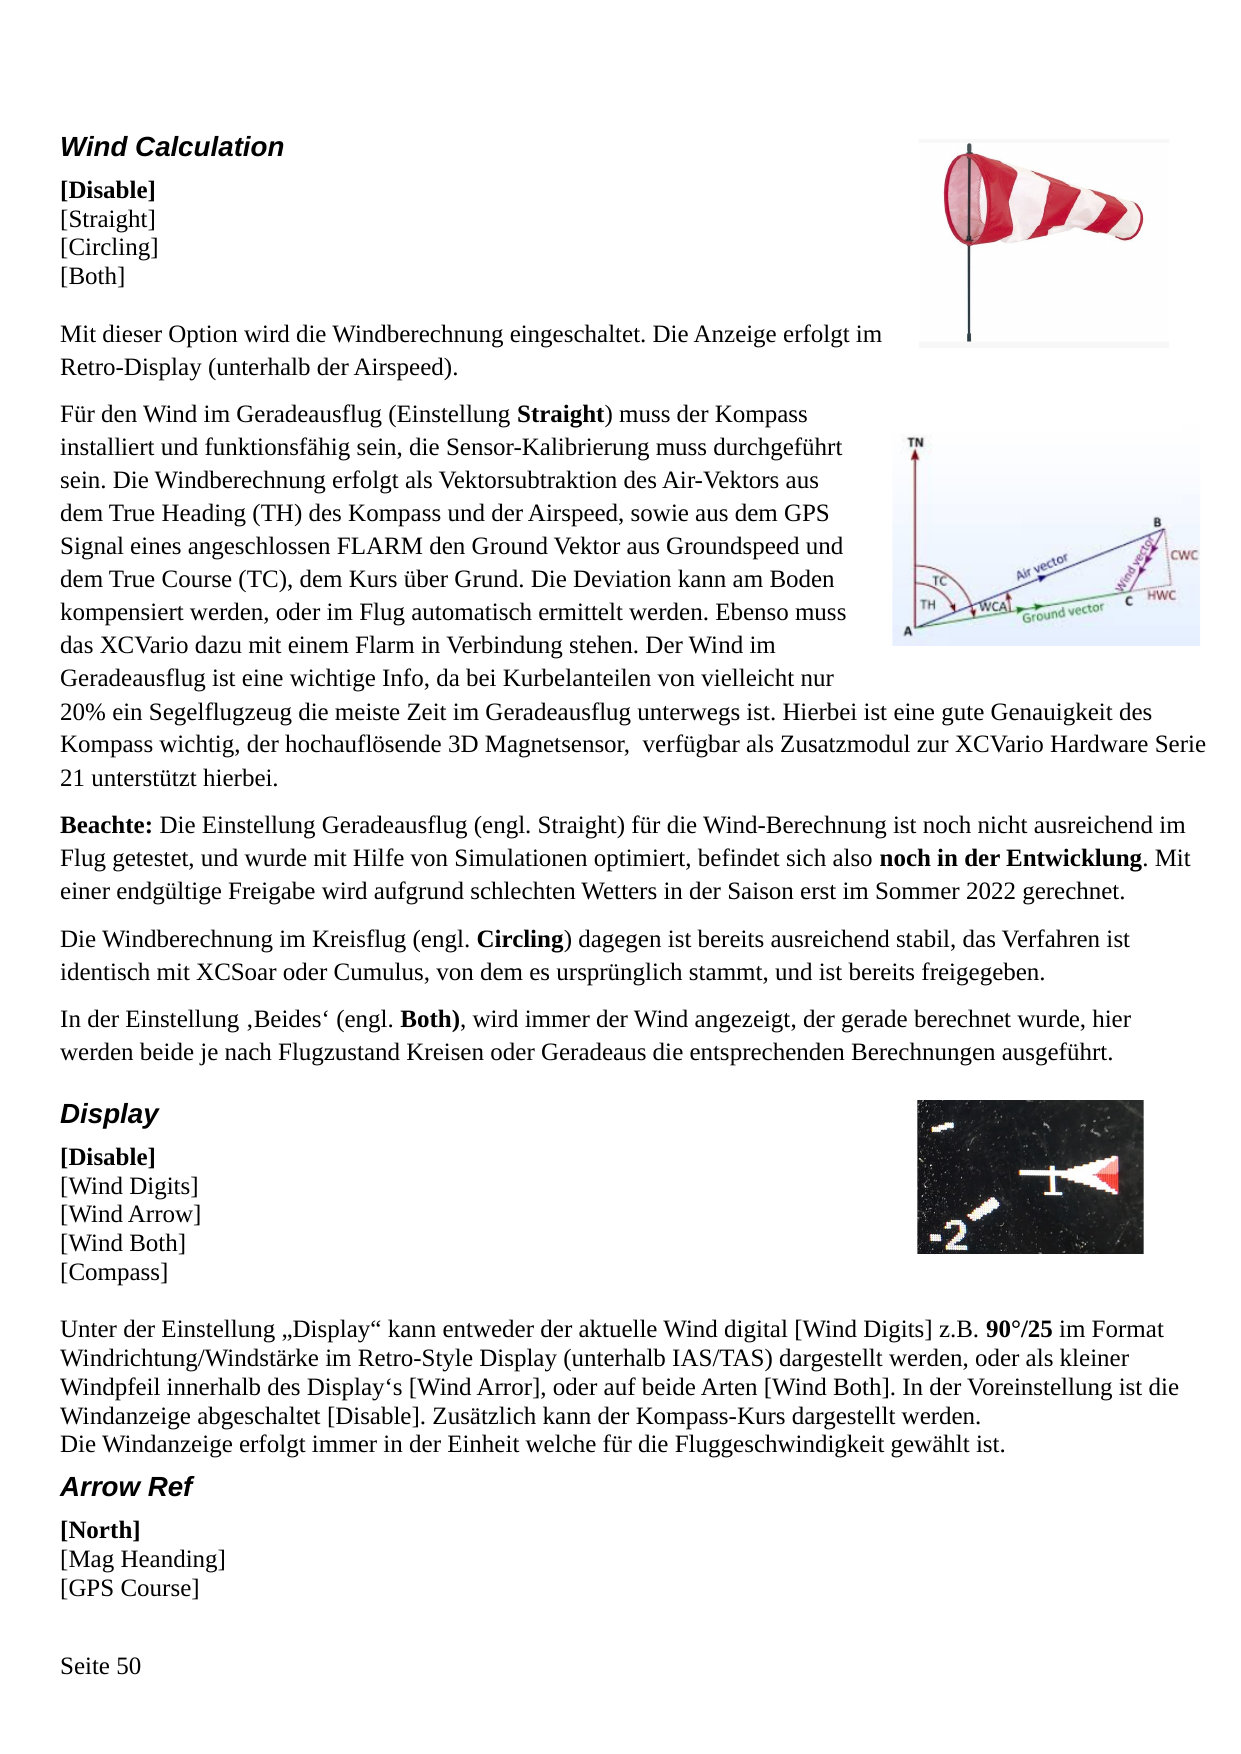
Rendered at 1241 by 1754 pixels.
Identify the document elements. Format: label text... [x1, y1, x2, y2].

text [North] [60, 1515, 1207, 1544]
picture [918, 139, 1170, 348]
text [Disable] [60, 1142, 917, 1171]
text Beachte: Die Einstellung Geradeausflug (engl. Straight) für die Wind-Berechnung ist noch nicht ausreichend im Flug getestet, und wurde mit Hilfe von Simulationen optimiert, befindet sich also noch in der Entwicklung. Mit einer endgültige Freigabe wird aufgrund schlechten Wetters in der Saison erst im Sommer 2022 gerechnet. [60, 810, 1207, 905]
text [Wind Digits] [60, 1171, 917, 1199]
text [Wind Arrow] [60, 1199, 917, 1228]
text Für den Wind im Geradeausflug (Einstellung Straight) muss der Kompass installiert und funktionsfähig sein, die Sensor-Kalibrierung muss durchgeführt sein. Die Windberechnung erfolgt als Vektorsubtraktion des Air-Vektors aus dem True Heading (TH) des Kompass und der Airspeed, sowie aus dem GPS Signal eines angeschlossen FLARM den Ground Vektor aus Groundspeed und dem True Course (TC), dem Kurs über Grund. Die Deviation kann am Boden kompensiert werden, oder im Flug automatisch ermittelt werden. Ebenso muss das XCVario dazu mit einem Flarm in Verbindung stehen. Der Wind im Geradeausflug ist eine wichtige Info, da bei Kurbelanteilen von vielleicht nur 20% ein Segelflugzeug die meiste Zeit im Geradeausflug unterwegs ist. Hierbei ist eine gute Genauigkeit des Kompass wichtig, der hochauflösende 3D Magnetsensor, verfügbar als Zusatzmodul zur XCVario Hardware Serie 21 unterstützt hierbei. [60, 399, 1207, 791]
text [Wind Both] [60, 1228, 1207, 1257]
picture [917, 1100, 1144, 1254]
subtitle Wind Calculation [60, 131, 1207, 162]
subtitle Display [60, 1098, 1207, 1129]
text [1144, 1199, 1207, 1228]
text [1144, 1142, 1207, 1171]
text [Straight] [60, 204, 918, 232]
text [1170, 261, 1207, 290]
text [1170, 175, 1207, 204]
text [GPS Course] [60, 1573, 1207, 1601]
text [Both] [60, 261, 918, 290]
text [Mag Heanding] [60, 1544, 1207, 1573]
text In der Einstellung ‚Beides‘ (engl. Both), wird immer der Wind angezeigt, der gerade berechnet wurde, hier werden beide je nach Flugzustand Kreisen oder Geradeaus die entsprechenden Berechnungen ausgeführt. [60, 1004, 1207, 1066]
text [1170, 204, 1207, 232]
subtitle Arrow Ref [60, 1471, 1207, 1503]
text Unter der Einstellung „Display“ kann entweder der aktuelle Wind digital [Wind Digits] z.B. 90°/25 im Format Windrichtung/Windstärke im Retro-Style Display (unterhalb IAS/TAS) dargestellt werden, oder als kleiner Windpfeil innerhalb des Display‘s [Wind Arror], oder auf beide Arten [Wind Both]. In der Voreinstellung ist die Windanzeige abgeschaltet [Disable]. Zusätzlich kann der Kompass-Kurs dargestellt werden. [60, 1314, 1207, 1429]
text [1144, 1171, 1207, 1199]
text Mit dieser Option wird die Windberechnung eingeschaltet. Die Anzeige erfolgt im Retro-Display (unterhalb der Airspeed). [60, 319, 1207, 381]
text [1170, 232, 1207, 261]
text [Circling] [60, 232, 918, 261]
text [Disable] [60, 175, 918, 204]
text Die Windberechnung im Kreisflug (engl. Circling) dagegen ist bereits ausreichend stabil, das Verfahren ist identisch mit XCSoar oder Cumulus, von dem es ursprünglich stammt, und ist bereits freigegeben. [60, 924, 1207, 986]
text [Compass] [60, 1257, 1207, 1286]
picture [892, 424, 1201, 646]
text Die Windanzeige erfolgt immer in der Einheit welche für die Fluggeschwindigkeit gewählt ist. [60, 1429, 1207, 1458]
